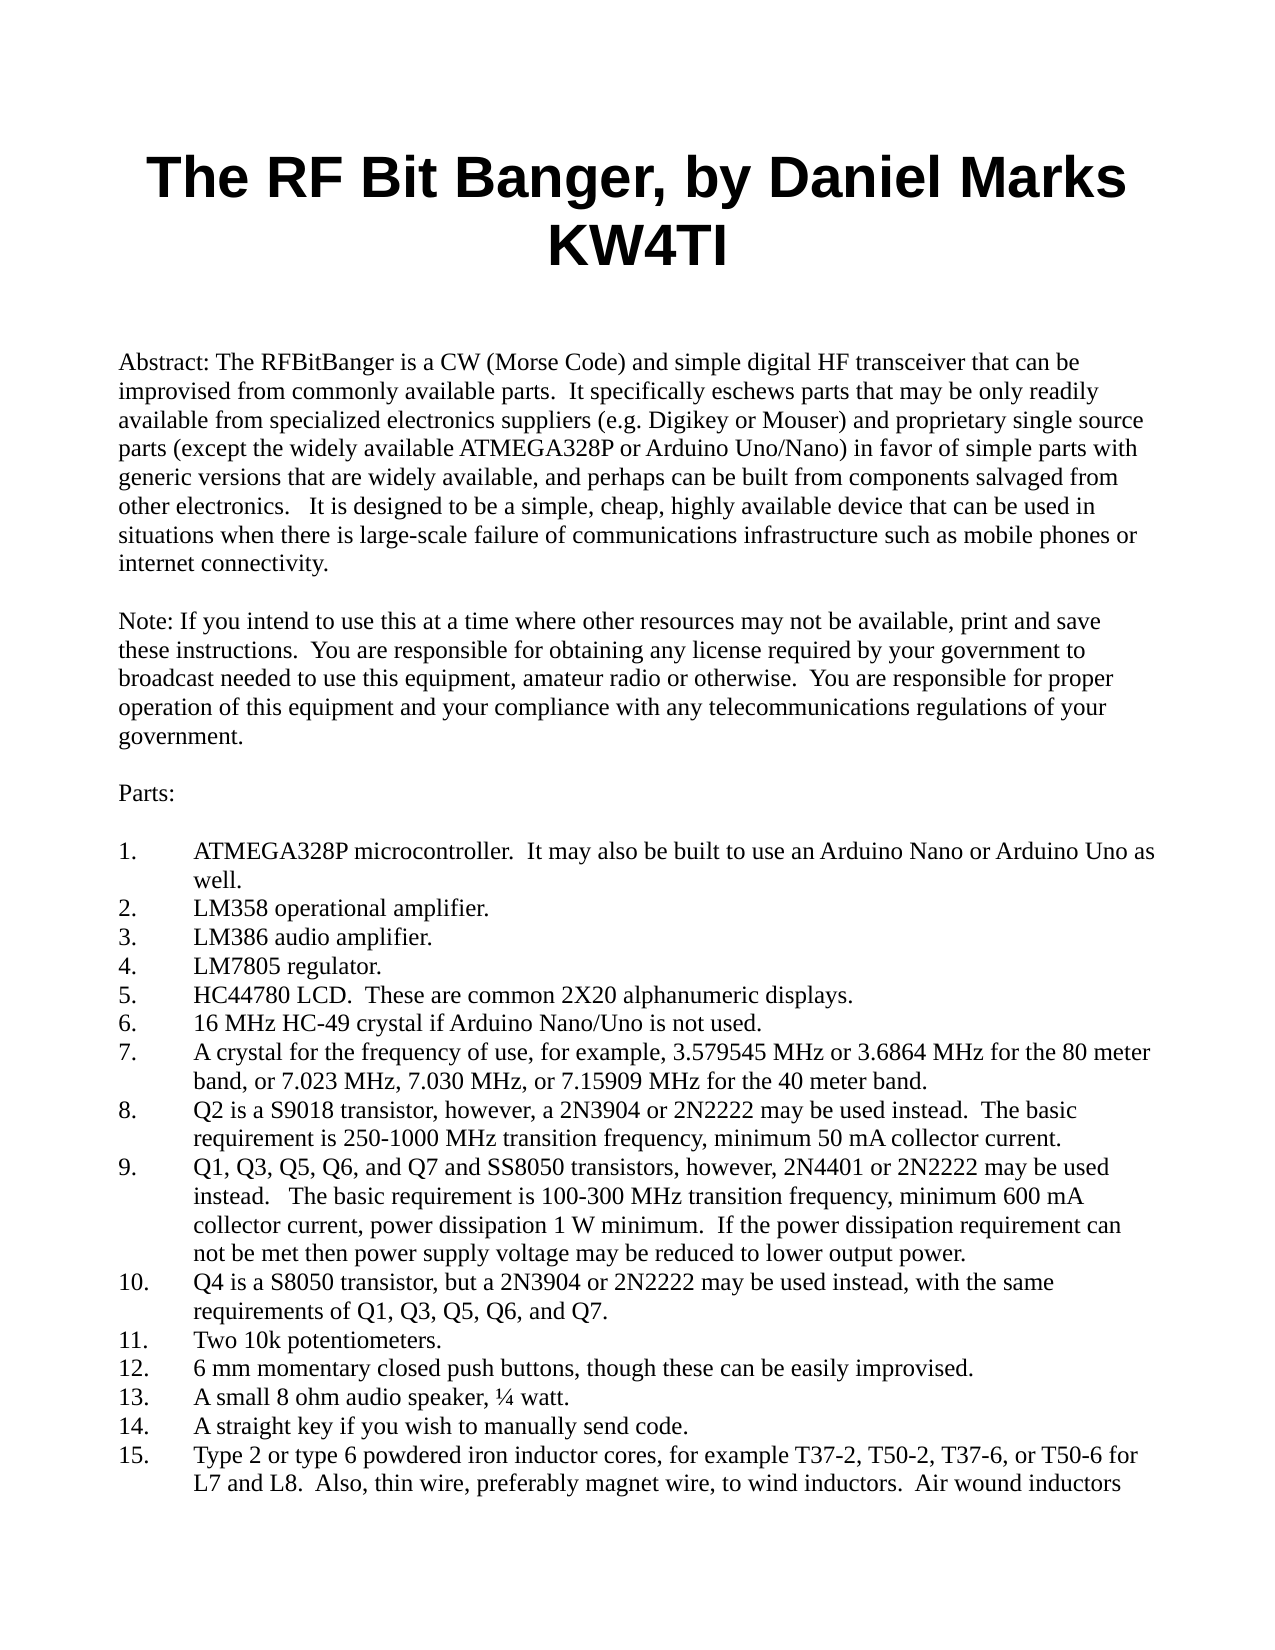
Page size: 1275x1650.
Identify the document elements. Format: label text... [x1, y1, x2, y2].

text 2. LM358 operational amplifier. [118, 893, 1157, 922]
text Note: If you intend to use this at a time where other resources may not be available, print and save these instructions. You are responsible for obtaining any license required by your government to broadcast needed to use this equipment, amateur radio or otherwise. You are responsible for proper operation of this equipment and your compliance with any telecommunications regulations of your government. [118, 606, 1157, 750]
text 13. A small 8 ohm audio speaker, ¼ watt. [118, 1382, 1157, 1411]
text 8. Q2 is a S9018 transistor, however, a 2N3904 or 2N2222 may be used instead. The basic requirement is 250-1000 MHz transition frequency, minimum 50 mA collector current. [118, 1095, 1157, 1152]
text 4. LM7805 regulator. [118, 951, 1157, 980]
text 11. Two 10k potentiometers. [118, 1325, 1157, 1353]
text Parts: [118, 778, 1157, 807]
title The RF Bit Banger, by Daniel Marks KW4TI [118, 143, 1157, 277]
text Abstract: The RFBitBanger is a CW (Morse Code) and simple digital HF transceiver that can be improvised from commonly available parts. It specifically eschews parts that may be only readily available from specialized electronics suppliers (e.g. Digikey or Mouser) and proprietary single source parts (except the widely available ATMEGA328P or Arduino Uno/Nano) in favor of simple parts with generic versions that are widely available, and perhaps can be built from components salvaged from other electronics. It is designed to be a simple, cheap, highly available device that can be used in situations when there is large-scale failure of communications infrastructure such as mobile phones or internet connectivity. [118, 347, 1157, 577]
text 15. Type 2 or type 6 powdered iron inductor cores, for example T37-2, T50-2, T37-6, or T50-6 for L7 and L8. Also, thin wire, preferably magnet wire, to wind inductors. Air wound inductors [118, 1440, 1157, 1497]
text 5. HC44780 LCD. These are common 2X20 alphanumeric displays. [118, 980, 1157, 1008]
text 7. A crystal for the frequency of use, for example, 3.579545 MHz or 3.6864 MHz for the 80 meter band, or 7.023 MHz, 7.030 MHz, or 7.15909 MHz for the 40 meter band. [118, 1037, 1157, 1095]
text 14. A straight key if you wish to manually send code. [118, 1411, 1157, 1440]
text 10. Q4 is a S8050 transistor, but a 2N3904 or 2N2222 may be used instead, with the same requirements of Q1, Q3, Q5, Q6, and Q7. [118, 1267, 1157, 1325]
text 3. LM386 audio amplifier. [118, 922, 1157, 951]
text 12. 6 mm momentary closed push buttons, though these can be easily improvised. [118, 1353, 1157, 1382]
text 9. Q1, Q3, Q5, Q6, and Q7 and SS8050 transistors, however, 2N4401 or 2N2222 may be used instead. The basic requirement is 100-300 MHz transition frequency, minimum 600 mA collector current, power dissipation 1 W minimum. If the power dissipation requirement can not be met then power supply voltage may be reduced to lower output power. [118, 1152, 1157, 1267]
text 1. ATMEGA328P microcontroller. It may also be built to use an Arduino Nano or Arduino Uno as well. [118, 836, 1157, 893]
text 6. 16 MHz HC-49 crystal if Arduino Nano/Uno is not used. [118, 1008, 1157, 1037]
